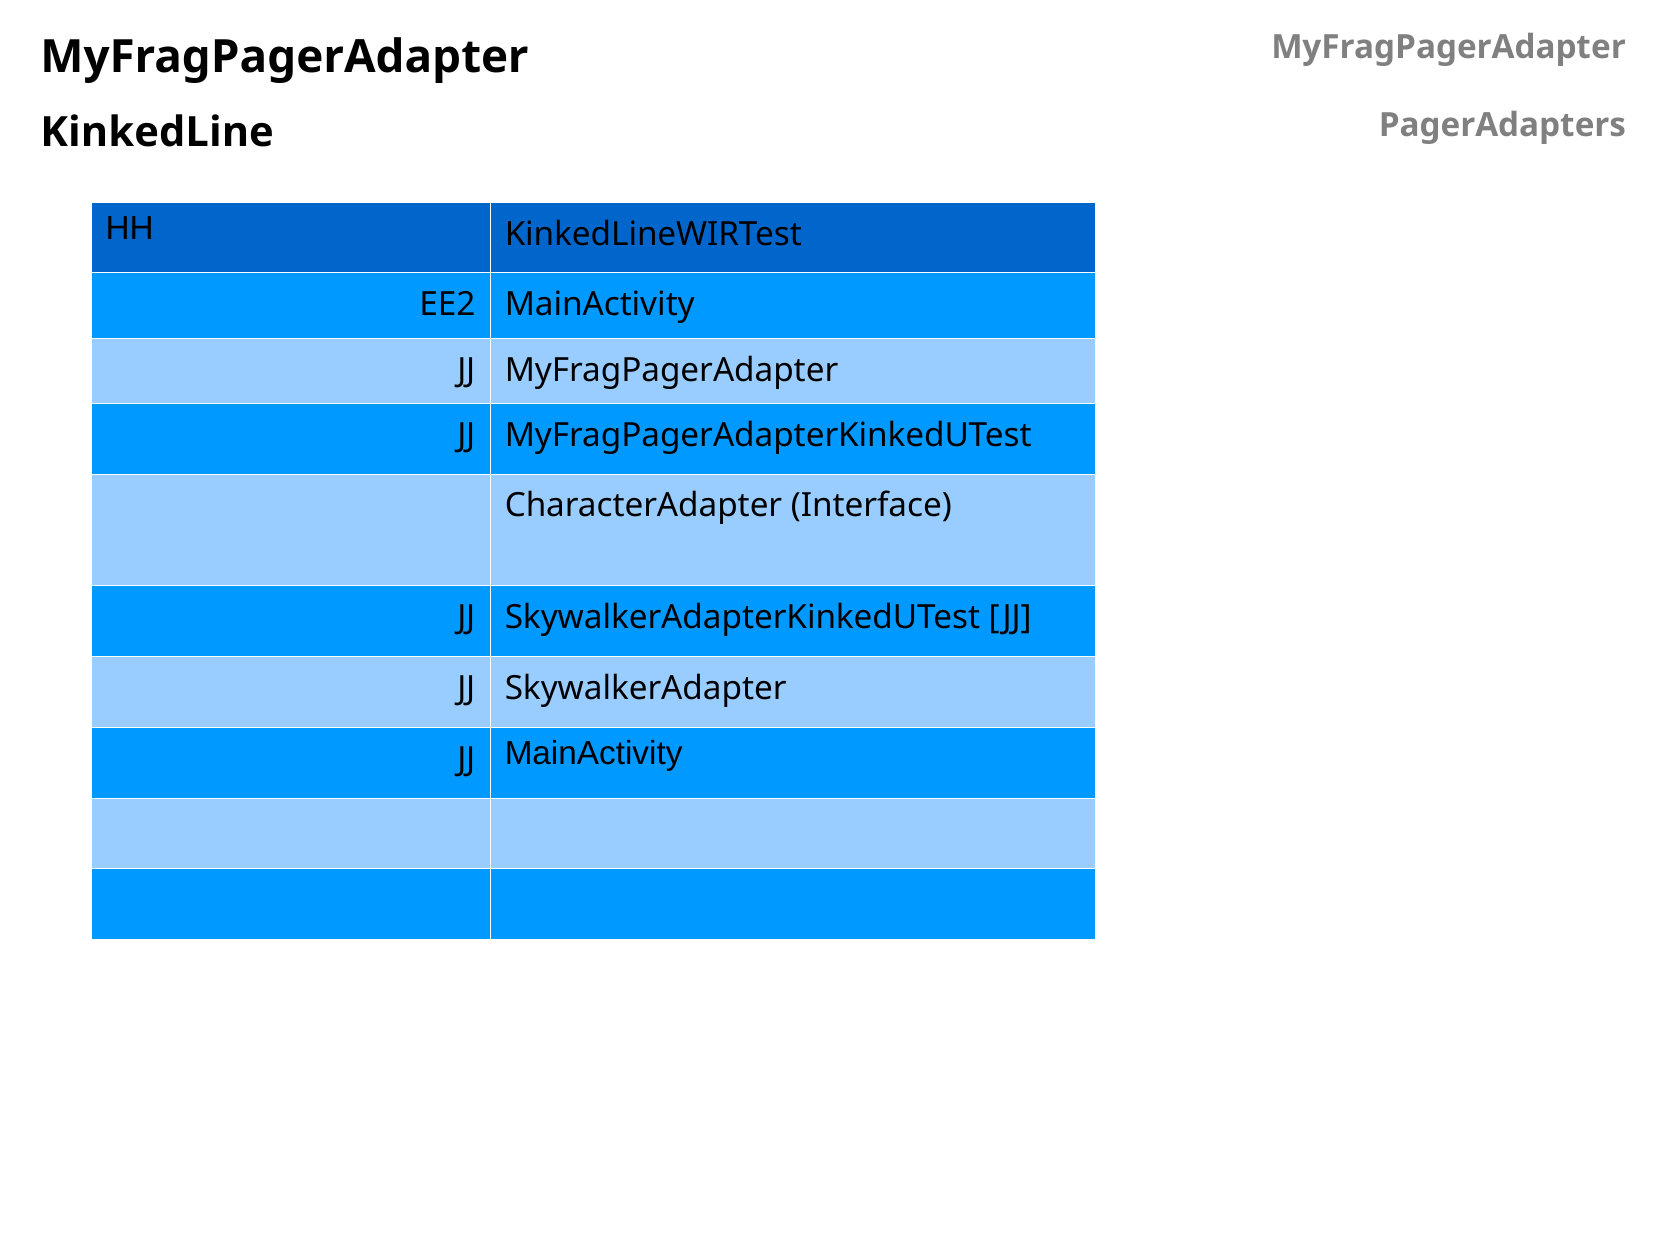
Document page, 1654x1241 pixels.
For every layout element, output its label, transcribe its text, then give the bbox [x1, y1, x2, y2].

table_cell JJ [92, 404, 490, 474]
table_cell SkywalkerAdapterKinkedUTest [JJ] [491, 586, 1095, 656]
table_cell SkywalkerAdapter [491, 657, 1095, 727]
table_cell [491, 799, 1095, 868]
table_cell JJ [92, 657, 490, 727]
table_cell PagerAdapters [1178, 94, 1641, 166]
table_cell JJ [92, 339, 490, 403]
table_header HH [92, 203, 490, 272]
table_cell MyFragPagerAdapter [491, 339, 1095, 403]
table_header MyFragPagerAdapter [1178, 16, 1641, 93]
table_cell KinkedLine [27, 94, 1177, 166]
table_cell MyFragPagerAdapterKinkedUTest [491, 404, 1095, 474]
table_cell [491, 869, 1095, 939]
table_cell JJ [92, 728, 490, 798]
table_cell JJ [92, 586, 490, 656]
table_header MyFragPagerAdapter [27, 16, 1177, 93]
table_cell [92, 475, 490, 585]
table_cell CharacterAdapter (Interface) [491, 475, 1095, 585]
table_cell EE2 [92, 273, 490, 338]
table_cell MainActivity [491, 273, 1095, 338]
table_header KinkedLineWIRTest [491, 203, 1095, 272]
table_cell MainActivity [491, 728, 1095, 798]
table_cell [92, 869, 490, 939]
table_cell [92, 799, 490, 868]
